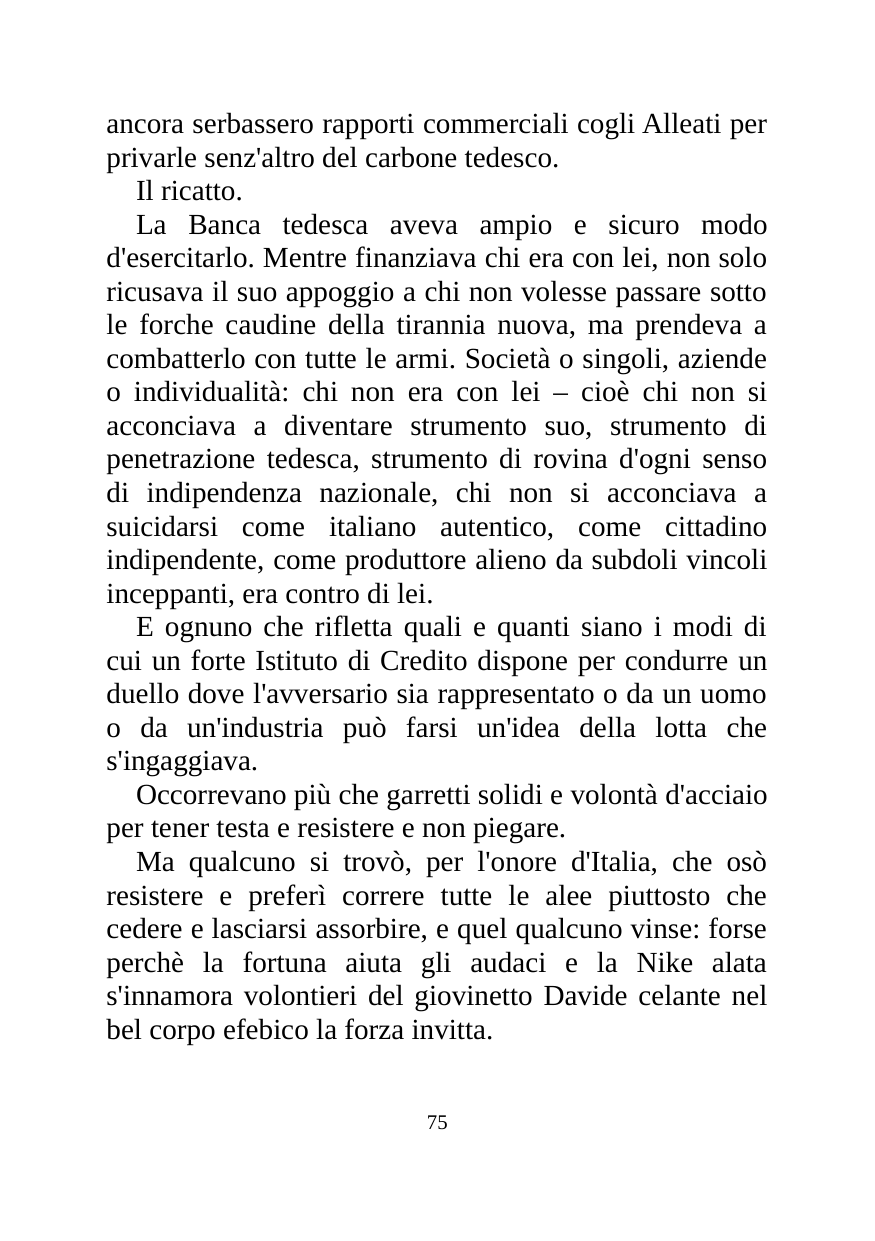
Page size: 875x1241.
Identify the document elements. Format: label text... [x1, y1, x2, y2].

text La Banca tedesca aveva ampio e sicuro modo d'esercitarlo. Mentre finanziava chi era con lei, non solo ricusava il suo appoggio a chi non volesse passare sotto le forche caudine della tirannia nuova, ma prendeva a combatterlo con tutte le armi. Società o singoli, aziende o individualità: chi non era con lei – cioè chi non si acconciava a diventare strumento suo, strumento di penetrazione tedesca, strumento di rovina d'ogni senso di indipendenza nazionale, chi non si acconciava a suicidarsi come italiano autentico, come cittadino indipendente, come produttore alieno da subdoli vincoli inceppanti, era contro di lei. [106, 207, 768, 609]
text ancora serbassero rapporti commerciali cogli Alleati per privarle senz'altro del carbone tedesco. [106, 106, 768, 173]
text Ma qualcuno si trovò, per l'onore d'Italia, che osò resistere e preferì correre tutte le alee piuttosto che cedere e lasciarsi assorbire, e quel qualcuno vinse: forse perchè la fortuna aiuta gli audaci e la Nike alata s'innamora volontieri del giovinetto Davide celante nel bel corpo efebico la forza invitta. [106, 844, 768, 1045]
text E ognuno che rifletta quali e quanti siano i modi di cui un forte Istituto di Credito dispone per condurre un duello dove l'avversario sia rappresentato o da un uomo o da un'industria può farsi un'idea della lotta che s'ingaggiava. [106, 609, 768, 777]
text Occorrevano più che garretti solidi e volontà d'acciaio per tener testa e resistere e non piegare. [106, 777, 768, 844]
text Il ricatto. [106, 173, 768, 207]
